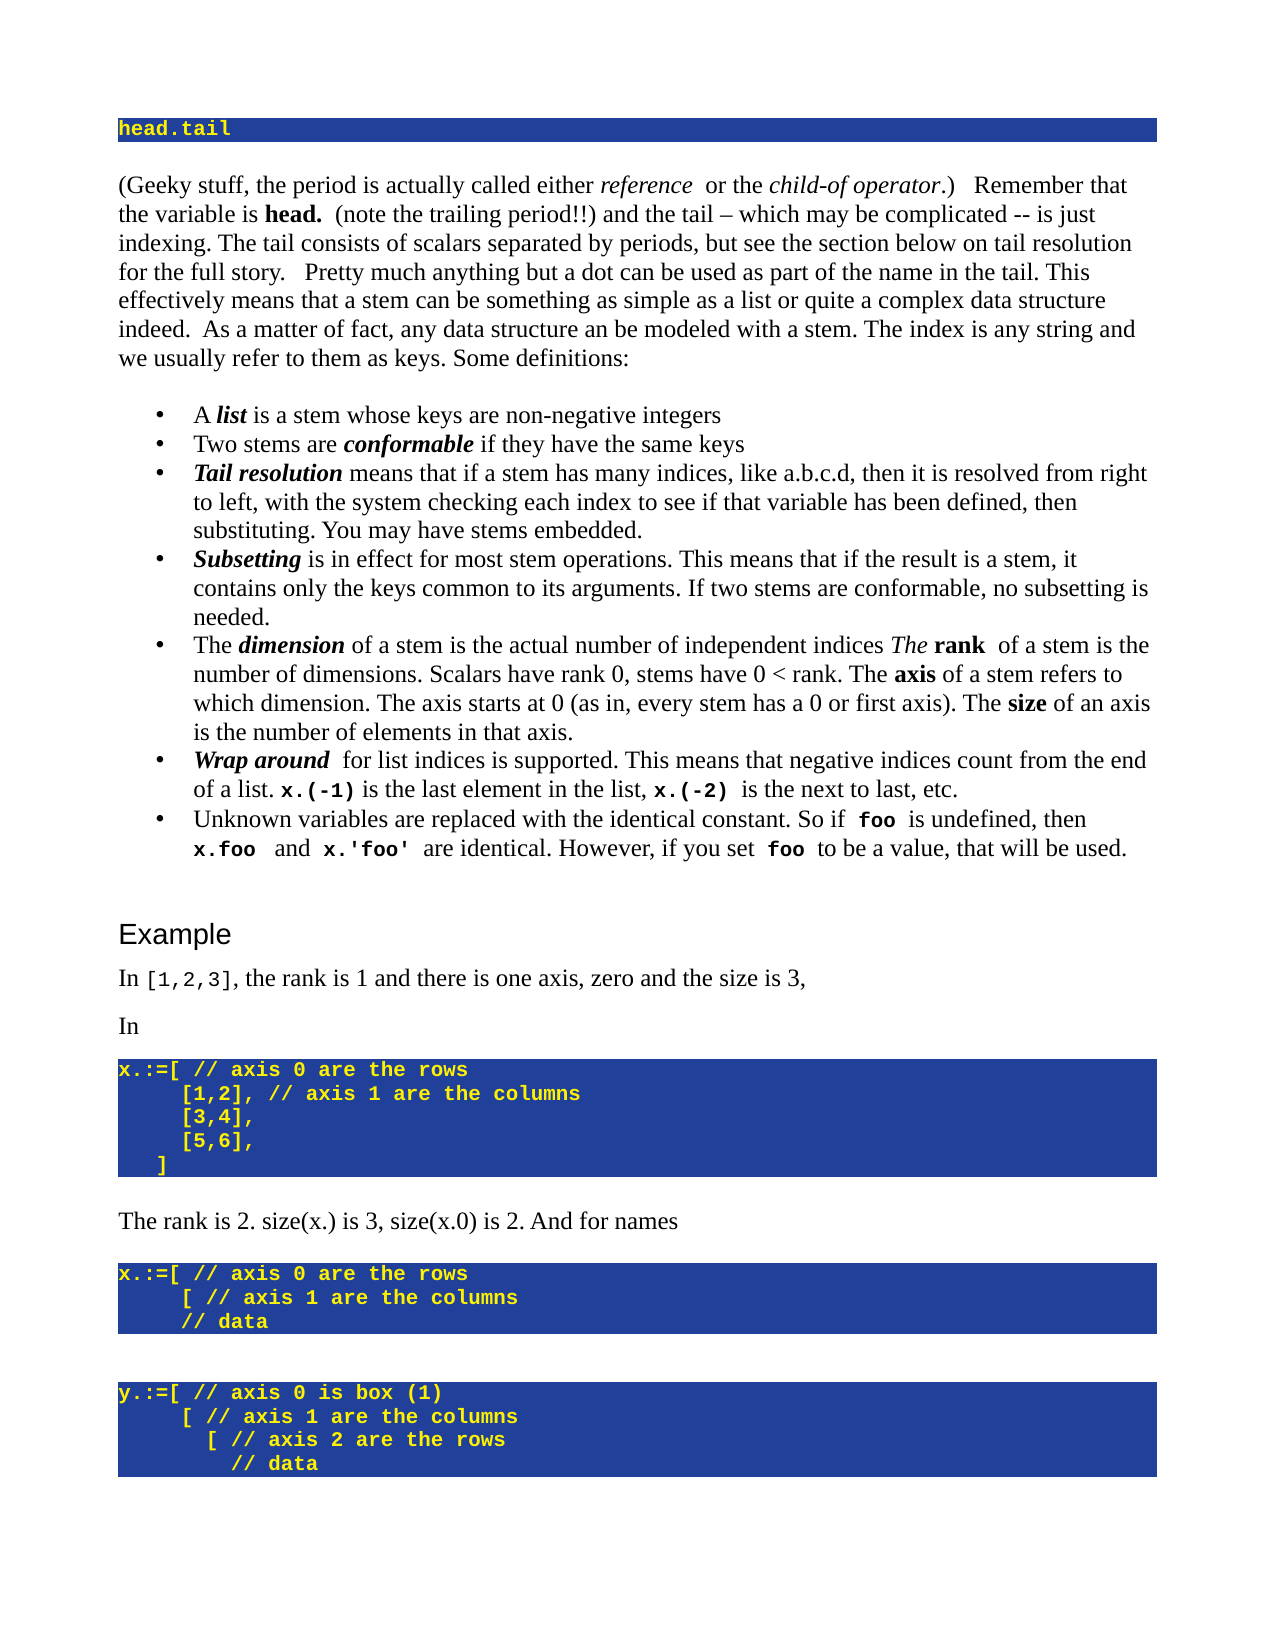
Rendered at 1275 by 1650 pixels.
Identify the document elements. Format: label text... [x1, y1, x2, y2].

text [ // axis 1 are the columns [118, 1287, 1157, 1311]
text (Geeky stuff, the period is actually called either reference or the child-of operator.) Remember that the variable is head. (note the trailing period!!) and the tail – which may be complicated -- is just indexing. The tail consists of scalars separated by periods, but see the section below on tail resolution for the full story. Pretty much anything but a dot can be used as part of the name in the tail. This effectively means that a stem can be something as simple as a list or quite a complex data structure indeed. As a matter of fact, any data structure an be modeled with a stem. The index is any string and we usually refer to them as keys. Some definitions: [118, 142, 1157, 401]
list Subsetting is in effect for most stem operations. This means that if the result is a stem, it contains only the keys common to its arguments. If two stems are conformable, no subsetting is needed. [156, 544, 1157, 631]
text [3,4], [118, 1106, 1157, 1130]
list Wrap around for list indices is supported. This means that negative indices count from the end of a list. x.(-1) is the last element in the list, x.(-2) is the next to last, etc. [156, 746, 1157, 804]
list Unknown variables are replaced with the identical constant. So if foo is undefined, then x.foo and x.'foo' are identical. However, if you set foo to be a value, that will be used. [156, 804, 1157, 863]
text [ // axis 1 are the columns [118, 1406, 1157, 1429]
text y.:=[ // axis 0 is box (1) [118, 1382, 1157, 1406]
text In [118, 1011, 1157, 1040]
text x.:=[ // axis 0 are the rows [118, 1059, 1157, 1083]
subtitle Example [118, 917, 1157, 950]
list Tail resolution means that if a stem has many indices, like a.b.c.d, then it is resolved from right to left, with the system checking each index to see if that variable has been defined, then substituting. You may have stems embedded. [156, 458, 1157, 544]
text // data [118, 1453, 1157, 1477]
text [1,2], // axis 1 are the columns [118, 1083, 1157, 1106]
list Two stems are conformable if they have the same keys [156, 429, 1157, 458]
text ] [118, 1153, 1157, 1177]
text head.tail [118, 118, 1157, 142]
text In [1,2,3], the rank is 1 and there is one axis, zero and the size is 3, [118, 963, 1157, 992]
list A list is a stem whose keys are non-negative integers [156, 401, 1157, 429]
text The rank is 2. size(x.) is 3, size(x.0) is 2. And for names [118, 1206, 1157, 1235]
text // data [118, 1311, 1157, 1334]
text [ // axis 2 are the rows [118, 1429, 1157, 1453]
text x.:=[ // axis 0 are the rows [118, 1263, 1157, 1287]
list The dimension of a stem is the actual number of independent indices The rank of a stem is the number of dimensions. Scalars have rank 0, stems have 0 < rank. The axis of a stem refers to which dimension. The axis starts at 0 (as in, every stem has a 0 or first axis). The size of an axis is the number of elements in that axis. [156, 631, 1157, 746]
text [5,6], [118, 1130, 1157, 1153]
